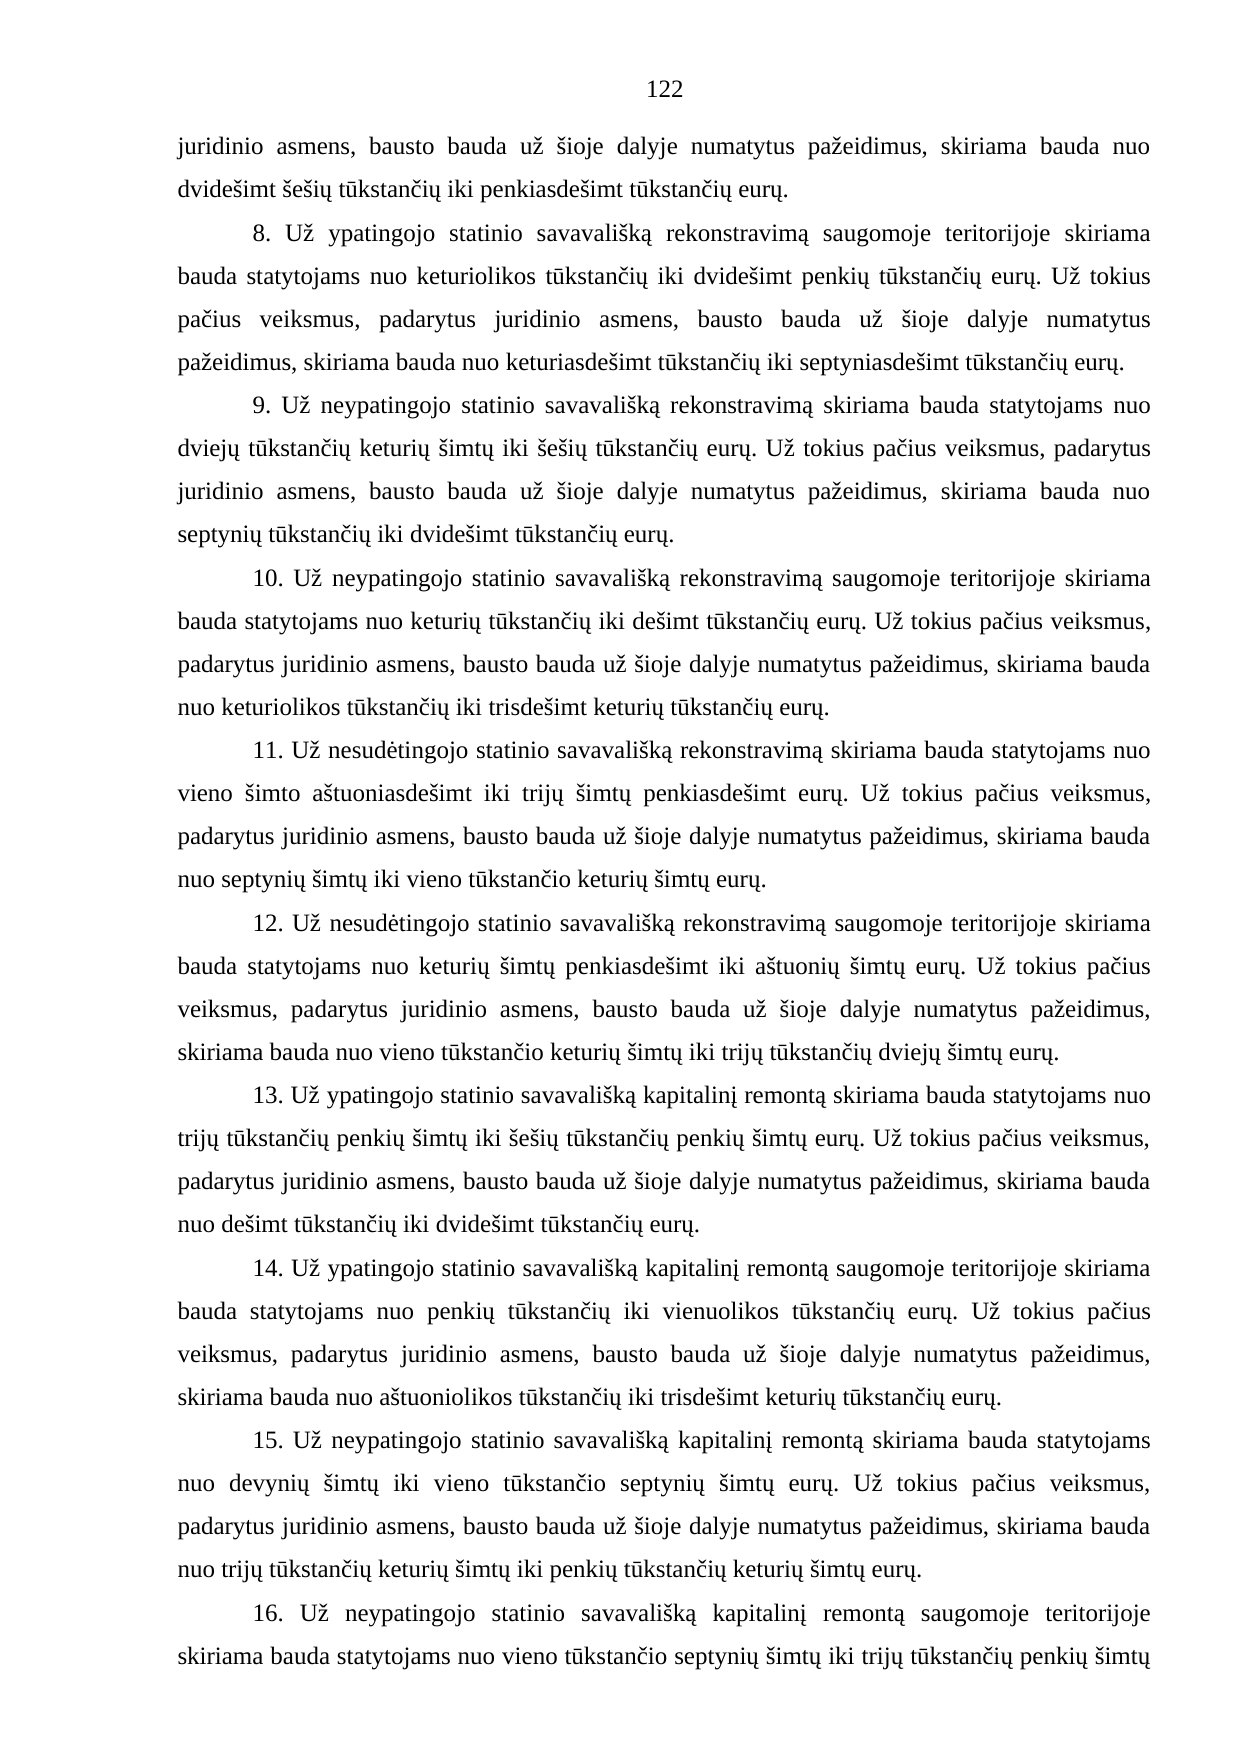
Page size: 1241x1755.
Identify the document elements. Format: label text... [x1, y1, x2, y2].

text 8. Už ypatingojo statinio savavališką rekonstravimą saugomoje teritorijoje skiriama bauda statytojams nuo keturiolikos tūkstančių iki dvidešimt penkių tūkstančių eurų. Už tokius pačius veiksmus, padarytus juridinio asmens, bausto bauda už šioje dalyje numatytus pažeidimus, skiriama bauda nuo keturiasdešimt tūkstančių iki septyniasdešimt tūkstančių eurų. [177, 218, 1152, 376]
text 12. Už nesudėtingojo statinio savavališką rekonstravimą saugomoje teritorijoje skiriama bauda statytojams nuo keturių šimtų penkiasdešimt iki aštuonių šimtų eurų. Už tokius pačius veiksmus, padarytus juridinio asmens, bausto bauda už šioje dalyje numatytus pažeidimus, skiriama bauda nuo vieno tūkstančio keturių šimtų iki trijų tūkstančių dviejų šimtų eurų. [177, 908, 1152, 1066]
text 13. Už ypatingojo statinio savavališką kapitalinį remontą skiriama bauda statytojams nuo trijų tūkstančių penkių šimtų iki šešių tūkstančių penkių šimtų eurų. Už tokius pačius veiksmus, padarytus juridinio asmens, bausto bauda už šioje dalyje numatytus pažeidimus, skiriama bauda nuo dešimt tūkstančių iki dvidešimt tūkstančių eurų. [177, 1080, 1152, 1238]
text 11. Už nesudėtingojo statinio savavališką rekonstravimą skiriama bauda statytojams nuo vieno šimto aštuoniasdešimt iki trijų šimtų penkiasdešimt eurų. Už tokius pačius veiksmus, padarytus juridinio asmens, bausto bauda už šioje dalyje numatytus pažeidimus, skiriama bauda nuo septynių šimtų iki vieno tūkstančio keturių šimtų eurų. [177, 735, 1152, 893]
text 10. Už neypatingojo statinio savavališką rekonstravimą saugomoje teritorijoje skiriama bauda statytojams nuo keturių tūkstančių iki dešimt tūkstančių eurų. Už tokius pačius veiksmus, padarytus juridinio asmens, bausto bauda už šioje dalyje numatytus pažeidimus, skiriama bauda nuo keturiolikos tūkstančių iki trisdešimt keturių tūkstančių eurų. [177, 563, 1152, 721]
text 16. Už neypatingojo statinio savavališką kapitalinį remontą saugomoje teritorijoje skiriama bauda statytojams nuo vieno tūkstančio septynių šimtų iki trijų tūkstančių penkių šimtų [177, 1598, 1152, 1669]
text 15. Už neypatingojo statinio savavališką kapitalinį remontą skiriama bauda statytojams nuo devynių šimtų iki vieno tūkstančio septynių šimtų eurų. Už tokius pačius veiksmus, padarytus juridinio asmens, bausto bauda už šioje dalyje numatytus pažeidimus, skiriama bauda nuo trijų tūkstančių keturių šimtų iki penkių tūkstančių keturių šimtų eurų. [177, 1425, 1152, 1583]
text juridinio asmens, bausto bauda už šioje dalyje numatytus pažeidimus, skiriama bauda nuo dvidešimt šešių tūkstančių iki penkiasdešimt tūkstančių eurų. [177, 131, 1152, 203]
text 14. Už ypatingojo statinio savavališką kapitalinį remontą saugomoje teritorijoje skiriama bauda statytojams nuo penkių tūkstančių iki vienuolikos tūkstančių eurų. Už tokius pačius veiksmus, padarytus juridinio asmens, bausto bauda už šioje dalyje numatytus pažeidimus, skiriama bauda nuo aštuoniolikos tūkstančių iki trisdešimt keturių tūkstančių eurų. [177, 1253, 1152, 1411]
text 9. Už neypatingojo statinio savavališką rekonstravimą skiriama bauda statytojams nuo dviejų tūkstančių keturių šimtų iki šešių tūkstančių eurų. Už tokius pačius veiksmus, padarytus juridinio asmens, bausto bauda už šioje dalyje numatytus pažeidimus, skiriama bauda nuo septynių tūkstančių iki dvidešimt tūkstančių eurų. [177, 390, 1152, 548]
